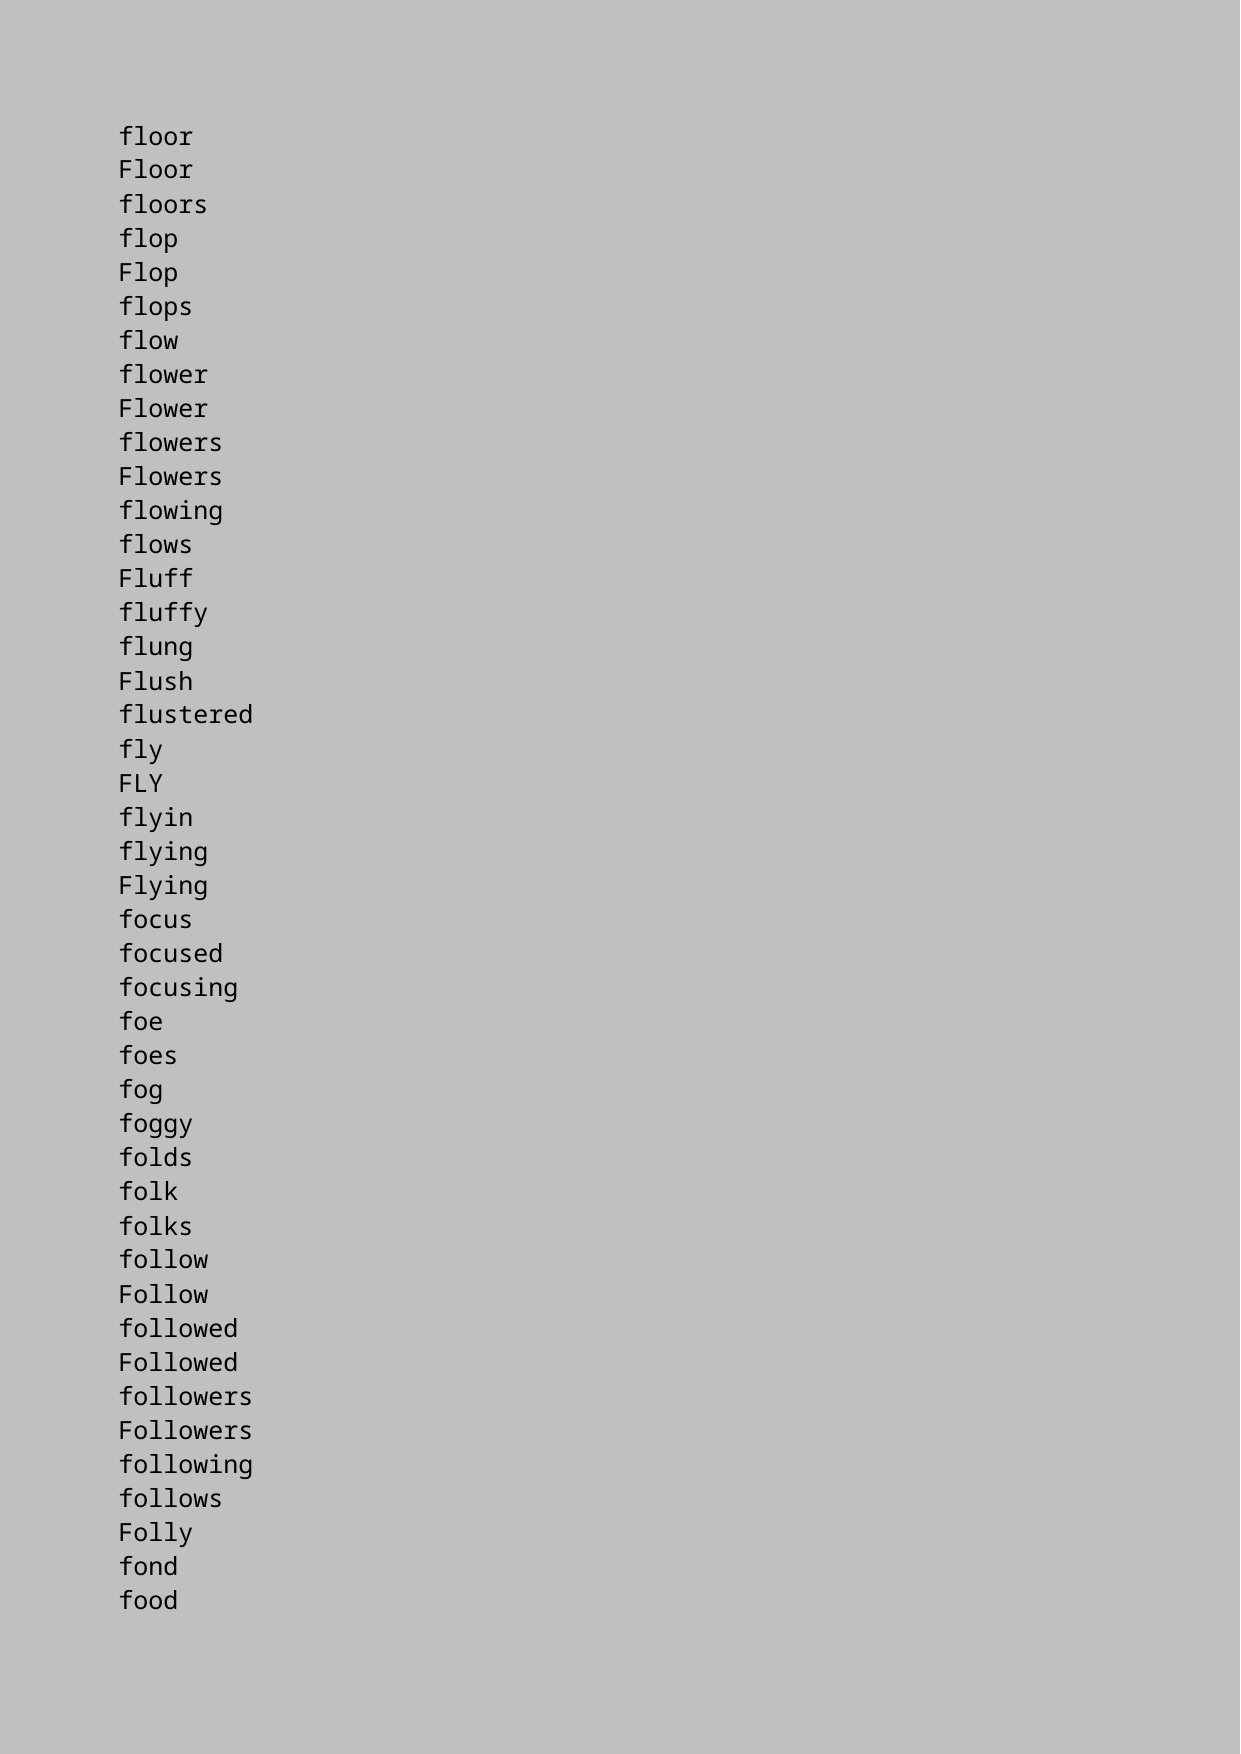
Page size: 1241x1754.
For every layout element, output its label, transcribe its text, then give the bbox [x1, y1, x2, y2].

text Flop [118, 254, 1122, 288]
text fog [118, 1072, 1122, 1106]
text flyin [118, 799, 1122, 833]
text flops [118, 288, 1122, 322]
text flows [118, 527, 1122, 561]
text focusing [118, 970, 1122, 1004]
text flow [118, 322, 1122, 357]
text foggy [118, 1106, 1122, 1140]
text follow [118, 1242, 1122, 1276]
text follows [118, 1481, 1122, 1515]
text foes [118, 1038, 1122, 1072]
text flying [118, 833, 1122, 867]
text folks [118, 1208, 1122, 1242]
text focused [118, 936, 1122, 970]
text fond [118, 1549, 1122, 1583]
text Folly [118, 1515, 1122, 1549]
text Follow [118, 1276, 1122, 1310]
text flowing [118, 493, 1122, 527]
text fly [118, 731, 1122, 765]
text folk [118, 1174, 1122, 1208]
text folds [118, 1140, 1122, 1174]
text Followers [118, 1412, 1122, 1447]
text followers [118, 1378, 1122, 1412]
text Flush [118, 663, 1122, 697]
text flung [118, 629, 1122, 663]
text Flying [118, 867, 1122, 902]
text Followed [118, 1344, 1122, 1378]
text Fluff [118, 561, 1122, 595]
text floors [118, 186, 1122, 220]
text fluffy [118, 595, 1122, 629]
text Flower [118, 391, 1122, 425]
text flowers [118, 425, 1122, 459]
text FLY [118, 765, 1122, 799]
text flower [118, 357, 1122, 391]
text focus [118, 902, 1122, 936]
text following [118, 1447, 1122, 1481]
text Floor [118, 152, 1122, 186]
text floor [118, 118, 1122, 152]
text followed [118, 1310, 1122, 1344]
text foe [118, 1004, 1122, 1038]
text food [118, 1583, 1122, 1617]
text Flowers [118, 459, 1122, 493]
text flustered [118, 697, 1122, 731]
text flop [118, 220, 1122, 254]
